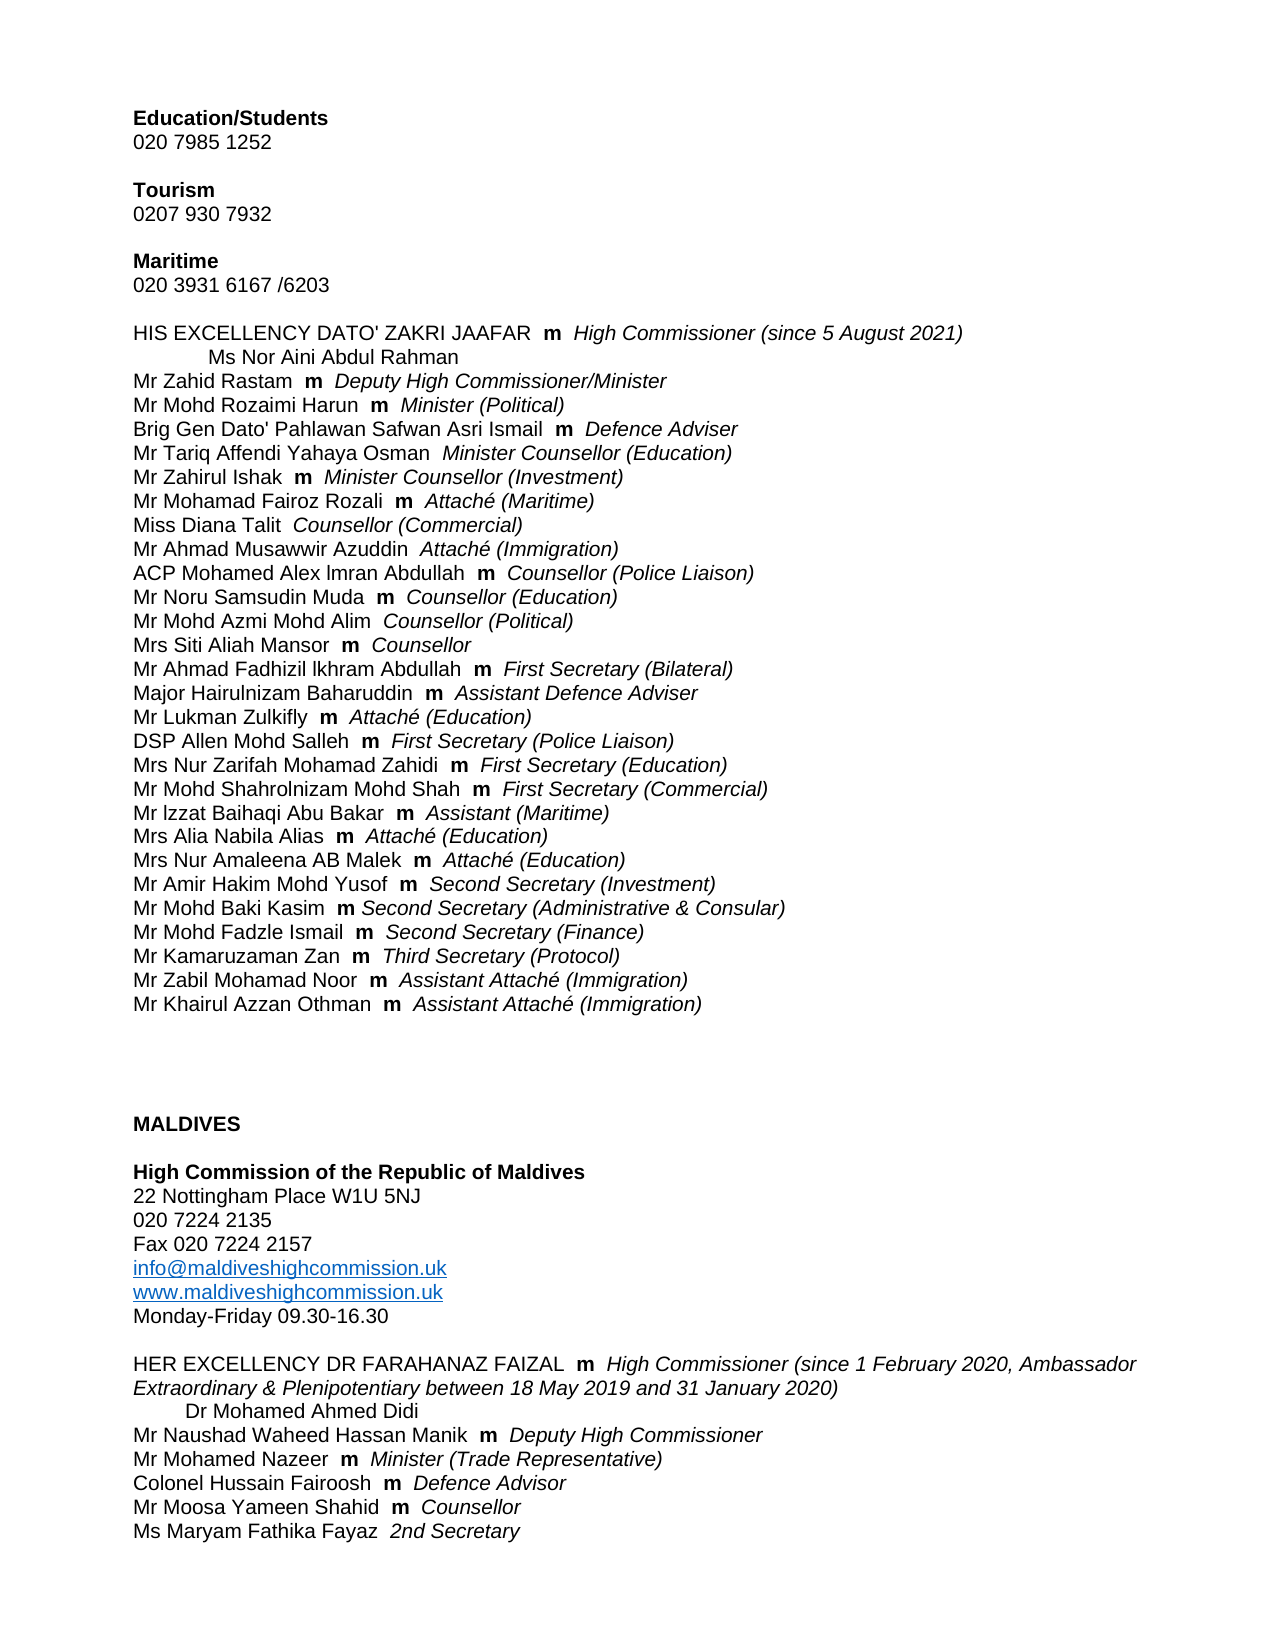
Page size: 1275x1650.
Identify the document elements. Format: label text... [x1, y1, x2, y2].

text Ms Nor Aini Abdul Rahman [133, 345, 1181, 369]
text Mr Kamaruzaman Zan m Third Secretary (Protocol) [133, 944, 1181, 968]
text 0207 930 7932 [133, 201, 1181, 225]
text Mr Mohd Shahrolnizam Mohd Shah m First Secretary (Commercial) [133, 776, 1181, 800]
text Education/Students [133, 106, 1181, 129]
text Mr Zahirul Ishak m Minister Counsellor (Investment) [133, 465, 1181, 489]
text Mrs Nur Zarifah Mohamad Zahidi m First Secretary (Education) [133, 752, 1181, 776]
text Mr Ahmad Musawwir Azuddin Attaché (Immigration) [133, 537, 1181, 561]
text Mrs Alia Nabila Alias m Attaché (Education) [133, 824, 1181, 848]
text Mr Ahmad Fadhizil lkhram Abdullah m First Secretary (Bilateral) [133, 657, 1181, 681]
text Tourism [133, 177, 1181, 201]
text MALDIVES [133, 1112, 1181, 1136]
text Mr Amir Hakim Mohd Yusof m Second Secretary (Investment) [133, 872, 1181, 896]
text Monday-Friday 09.30-16.30 [133, 1303, 1181, 1327]
text Mr Zahid Rastam m Deputy High Commissioner/Minister [133, 369, 1181, 393]
text Miss Diana Talit Counsellor (Commercial) [133, 513, 1181, 537]
text HIS EXCELLENCY DATO' ZAKRI JAAFAR m High Commissioner (since 5 August 2021) [133, 321, 1181, 345]
text Maritime [133, 249, 1181, 273]
text Mr lzzat Baihaqi Abu Bakar m Assistant (Maritime) [133, 800, 1181, 824]
text Mr Mohd Rozaimi Harun m Minister (Political) [133, 393, 1181, 417]
text ACP Mohamed Alex lmran Abdullah m Counsellor (Police Liaison) [133, 561, 1181, 585]
text Brig Gen Dato' Pahlawan Safwan Asri Ismail m Defence Adviser [133, 417, 1181, 441]
text www.maldiveshighcommission.uk [133, 1279, 1181, 1303]
text Mr Mohd Baki Kasim m Second Secretary (Administrative & Consular) [133, 896, 1181, 920]
text Mr Mohd Azmi Mohd Alim Counsellor (Political) [133, 609, 1181, 633]
text Mr Tariq Affendi Yahaya Osman Minister Counsellor (Education) [133, 441, 1181, 465]
text 020 3931 6167 /6203 [133, 273, 1181, 297]
text 020 7224 2135 [133, 1208, 1181, 1232]
text Mr Noru Samsudin Muda m Counsellor (Education) [133, 585, 1181, 609]
text 020 7985 1252 [133, 129, 1181, 153]
text Colonel Hussain Fairoosh m Defence Advisor [133, 1471, 1181, 1495]
text Mrs Nur Amaleena AB Malek m Attaché (Education) [133, 848, 1181, 872]
text Ms Maryam Fathika Fayaz 2nd Secretary [133, 1519, 1181, 1543]
text Mr Zabil Mohamad Noor m Assistant Attaché (Immigration) [133, 968, 1181, 992]
text HER EXCELLENCY DR FARAHANAZ FAIZAL m High Commissioner (since 1 February 2020, Ambassador Extraordinary & Plenipotentiary between 18 May 2019 and 31 January 2020) [133, 1351, 1181, 1399]
text Mr Mohamed Nazeer m Minister (Trade Representative) [133, 1447, 1181, 1471]
text Mr Mohd Fadzle Ismail m Second Secretary (Finance) [133, 920, 1181, 944]
text Mr Moosa Yameen Shahid m Counsellor [133, 1495, 1181, 1519]
text Mr Mohamad Fairoz Rozali m Attaché (Maritime) [133, 489, 1181, 513]
text info@maldiveshighcommission.uk [133, 1256, 1181, 1279]
text Fax 020 7224 2157 [133, 1232, 1181, 1256]
text Mr Naushad Waheed Hassan Manik m Deputy High Commissioner [133, 1423, 1181, 1447]
text High Commission of the Republic of Maldives [133, 1160, 1181, 1184]
text 22 Nottingham Place W1U 5NJ [133, 1184, 1181, 1208]
text Dr Mohamed Ahmed Didi [133, 1399, 1181, 1423]
text DSP Allen Mohd Salleh m First Secretary (Police Liaison) [133, 728, 1181, 752]
text Major Hairulnizam Baharuddin m Assistant Defence Adviser [133, 681, 1181, 704]
text Mrs Siti Aliah Mansor m Counsellor [133, 633, 1181, 657]
text Mr Lukman Zulkifly m Attaché (Education) [133, 704, 1181, 728]
text Mr Khairul Azzan Othman m Assistant Attaché (Immigration) [133, 992, 1181, 1016]
